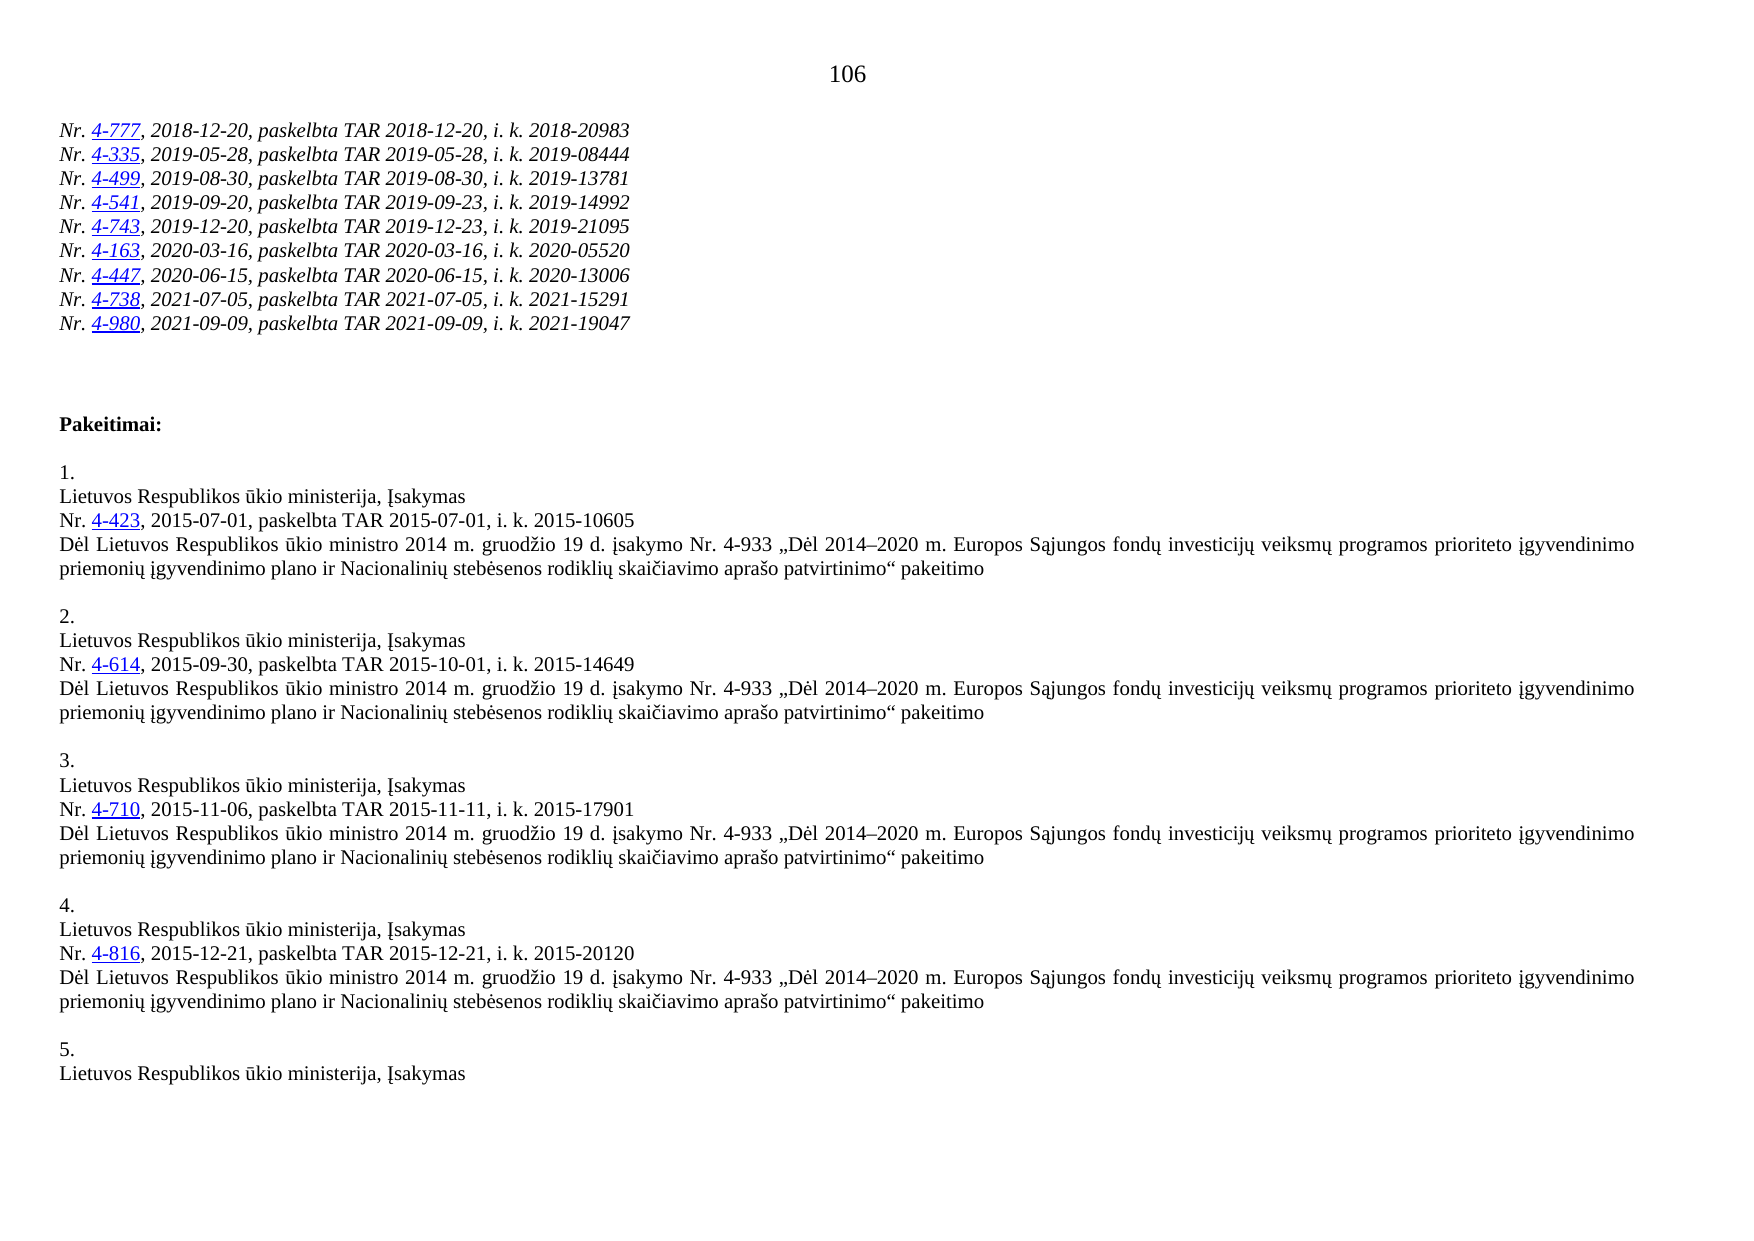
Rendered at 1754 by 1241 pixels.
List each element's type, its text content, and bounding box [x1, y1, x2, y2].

text Dėl Lietuvos Respublikos ūkio ministro 2014 m. gruodžio 19 d. įsakymo Nr. 4-933 „Dėl 2014–2020 m. Europos Sąjungos fondų investicijų veiksmų programos prioriteto įgyvendinimo priemonių įgyvendinimo plano ir Nacionalinių stebėsenos rodiklių skaičiavimo aprašo patvirtinimo“ pakeitimo [59, 965, 1636, 1013]
text Nr. 4-743, 2019-12-20, paskelbta TAR 2019-12-23, i. k. 2019-21095 [59, 214, 1636, 238]
text Dėl Lietuvos Respublikos ūkio ministro 2014 m. gruodžio 19 d. įsakymo Nr. 4-933 „Dėl 2014–2020 m. Europos Sąjungos fondų investicijų veiksmų programos prioriteto įgyvendinimo priemonių įgyvendinimo plano ir Nacionalinių stebėsenos rodiklių skaičiavimo aprašo patvirtinimo“ pakeitimo [59, 532, 1636, 580]
text Dėl Lietuvos Respublikos ūkio ministro 2014 m. gruodžio 19 d. įsakymo Nr. 4-933 „Dėl 2014–2020 m. Europos Sąjungos fondų investicijų veiksmų programos prioriteto įgyvendinimo priemonių įgyvendinimo plano ir Nacionalinių stebėsenos rodiklių skaičiavimo aprašo patvirtinimo“ pakeitimo [59, 821, 1636, 869]
text Nr. 4-541, 2019-09-20, paskelbta TAR 2019-09-23, i. k. 2019-14992 [59, 190, 1636, 214]
text 1. [59, 460, 1636, 484]
text Pakeitimai: [59, 412, 1636, 436]
text Nr. 4-816, 2015-12-21, paskelbta TAR 2015-12-21, i. k. 2015-20120 [59, 941, 1636, 965]
text 2. [59, 604, 1636, 628]
text Nr. 4-738, 2021-07-05, paskelbta TAR 2021-07-05, i. k. 2021-15291 [59, 287, 1636, 311]
text 5. [59, 1037, 1636, 1061]
text Nr. 4-335, 2019-05-28, paskelbta TAR 2019-05-28, i. k. 2019-08444 [59, 142, 1636, 166]
text Nr. 4-423, 2015-07-01, paskelbta TAR 2015-07-01, i. k. 2015-10605 [59, 508, 1636, 532]
text Lietuvos Respublikos ūkio ministerija, Įsakymas [59, 484, 1636, 508]
text Nr. 4-163, 2020-03-16, paskelbta TAR 2020-03-16, i. k. 2020-05520 [59, 238, 1636, 262]
text Lietuvos Respublikos ūkio ministerija, Įsakymas [59, 917, 1636, 941]
text 3. [59, 748, 1636, 772]
text Nr. 4-777, 2018-12-20, paskelbta TAR 2018-12-20, i. k. 2018-20983 [59, 118, 1636, 142]
text Lietuvos Respublikos ūkio ministerija, Įsakymas [59, 772, 1636, 797]
text Nr. 4-447, 2020-06-15, paskelbta TAR 2020-06-15, i. k. 2020-13006 [59, 262, 1636, 287]
text Nr. 4-710, 2015-11-06, paskelbta TAR 2015-11-11, i. k. 2015-17901 [59, 797, 1636, 821]
text Lietuvos Respublikos ūkio ministerija, Įsakymas [59, 628, 1636, 652]
text Dėl Lietuvos Respublikos ūkio ministro 2014 m. gruodžio 19 d. įsakymo Nr. 4-933 „Dėl 2014–2020 m. Europos Sąjungos fondų investicijų veiksmų programos prioriteto įgyvendinimo priemonių įgyvendinimo plano ir Nacionalinių stebėsenos rodiklių skaičiavimo aprašo patvirtinimo“ pakeitimo [59, 676, 1636, 724]
text Nr. 4-980, 2021-09-09, paskelbta TAR 2021-09-09, i. k. 2021-19047 [59, 311, 1636, 335]
text Nr. 4-499, 2019-08-30, paskelbta TAR 2019-08-30, i. k. 2019-13781 [59, 166, 1636, 190]
text Nr. 4-614, 2015-09-30, paskelbta TAR 2015-10-01, i. k. 2015-14649 [59, 652, 1636, 676]
text Lietuvos Respublikos ūkio ministerija, Įsakymas [59, 1061, 1636, 1085]
text 4. [59, 893, 1636, 917]
